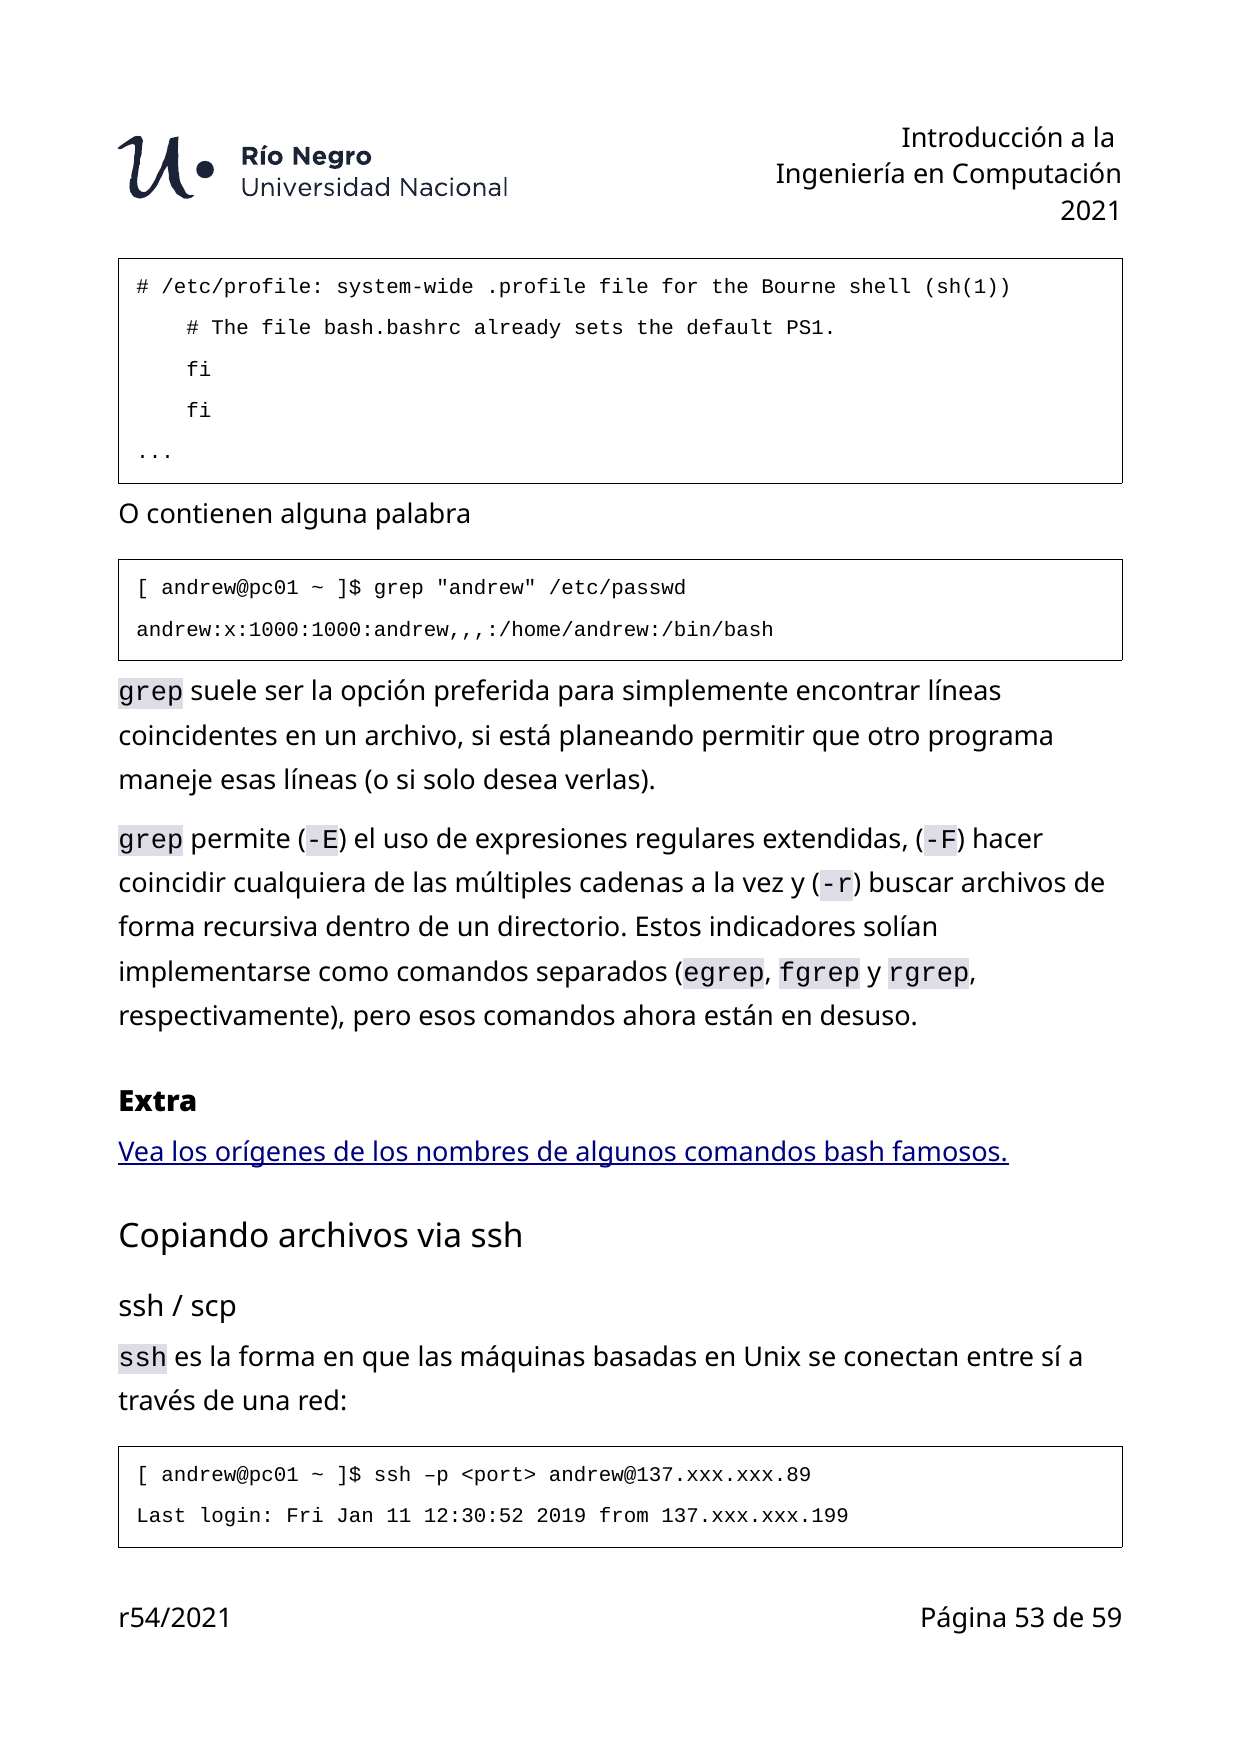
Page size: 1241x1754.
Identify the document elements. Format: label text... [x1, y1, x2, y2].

text fi [119, 382, 1122, 424]
text O contienen alguna palabra [118, 495, 1122, 532]
text [ andrew@pc01 ~ ]$ ssh –p <port> andrew@137.xxx.xxx.89 [119, 1447, 1122, 1488]
subtitle Copiando archivos via ssh [118, 1212, 1122, 1258]
text # The file bash.bashrc already sets the default PS1. [119, 299, 1122, 341]
subtitle ssh / scp [118, 1285, 1122, 1325]
text fi [119, 341, 1122, 382]
text ... [119, 424, 1122, 483]
text [ andrew@pc01 ~ ]$ grep "andrew" /etc/passwd [119, 560, 1122, 601]
text andrew:x:1000:1000:andrew,,,:/home/andrew:/bin/bash [119, 601, 1122, 660]
subtitle Extra [118, 1080, 1122, 1120]
text # /etc/profile: system-wide .profile file for the Bourne shell (sh(1)) [119, 259, 1122, 299]
text Vea los orígenes de los nombres de algunos comandos bash famosos. [118, 1132, 1122, 1169]
text ssh es la forma en que las máquinas basadas en Unix se conectan entre sí a través de una red: [118, 1337, 1122, 1418]
text Last login: Fri Jan 11 12:30:52 2019 from 137.xxx.xxx.199 [119, 1488, 1122, 1547]
text grep permite (-E) el uso de expresiones regulares extendidas, (-F) hacer coincidir cualquiera de las múltiples cadenas a la vez y (-r) buscar archivos de forma recursiva dentro de un directorio. Estos indicadores solían implementarse como comandos separados (egrep, fgrep y rgrep, respectivamente), pero esos comandos ahora están en desuso. [118, 819, 1122, 1033]
text grep suele ser la opción preferida para simplemente encontrar líneas coincidentes en un archivo, si está planeando permitir que otro programa maneje esas líneas (o si solo desea verlas). [118, 672, 1122, 797]
